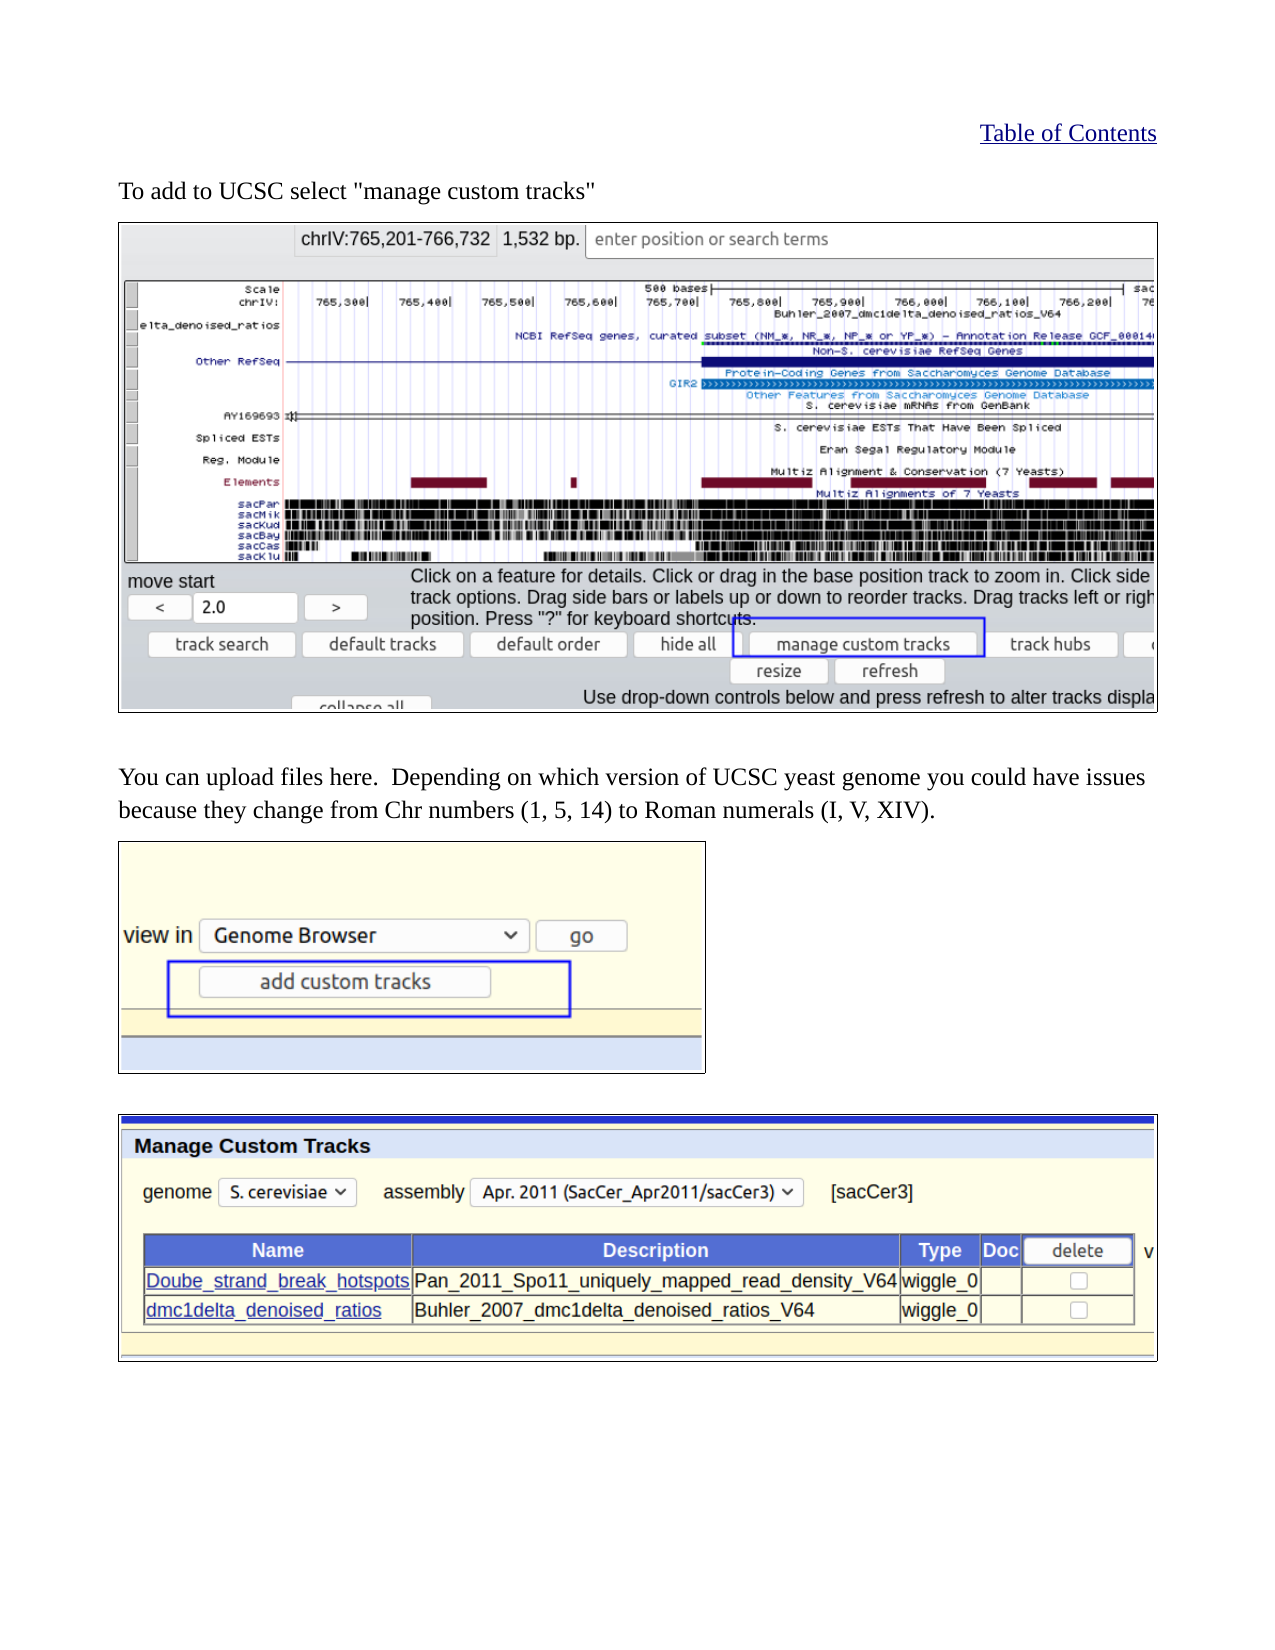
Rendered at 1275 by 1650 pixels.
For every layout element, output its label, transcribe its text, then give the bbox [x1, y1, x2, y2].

picture [121, 843, 702, 1070]
picture [121, 1116, 1154, 1358]
text You can upload files here. Depending on which version of UCSC yeast genome you could have issues because they change from Chr numbers (1, 5, 14) to Roman numerals (I, V, XIV). [118, 762, 1157, 824]
text To add to UCSC select "manage custom tracks" [118, 176, 1157, 205]
picture [121, 225, 1154, 709]
